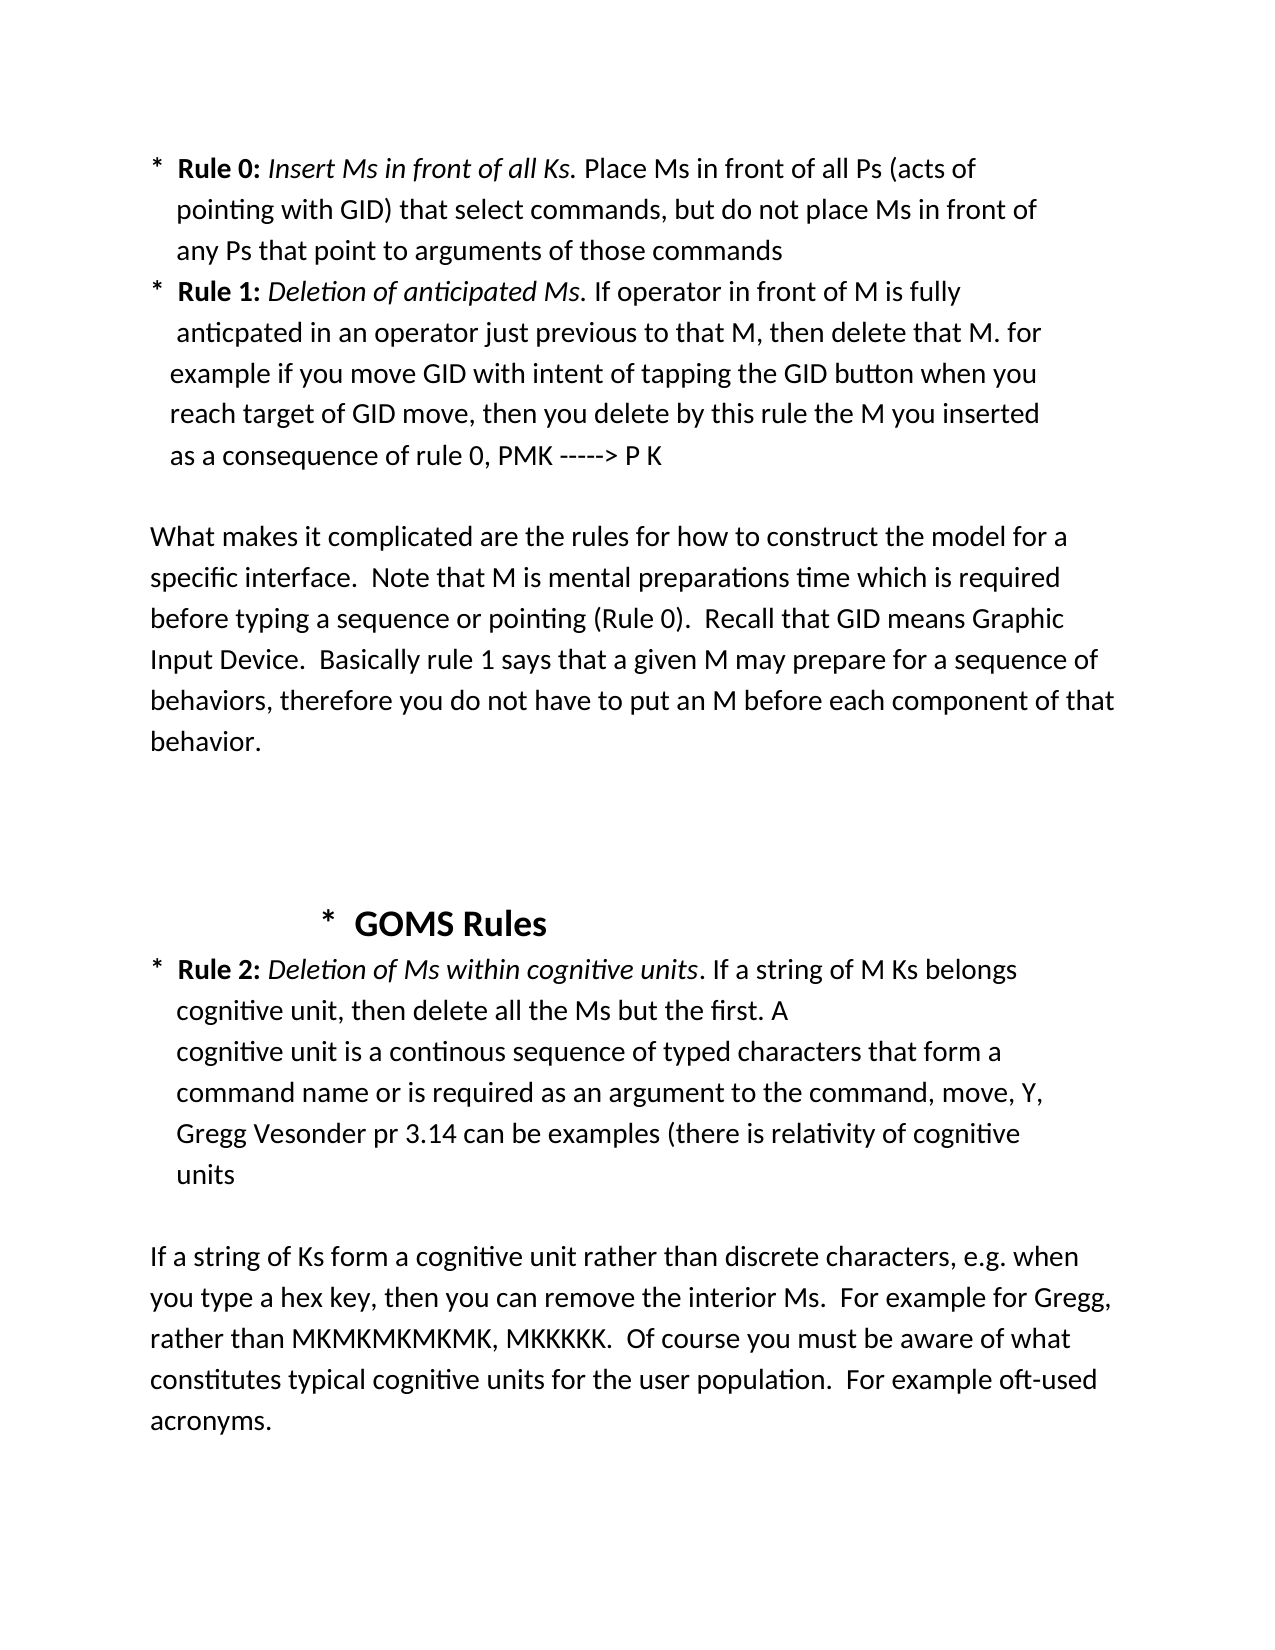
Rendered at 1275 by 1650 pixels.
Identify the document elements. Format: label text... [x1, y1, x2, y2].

text * Rule 0: Insert Ms in front of all Ks. Place Ms in front of all Ps (acts of pointing with GID) that select commands, but do not place Ms in front of any Ps that point to arguments of those commands * Rule 1: Deletion of anticipated Ms. If operator in front of M is fully anticpated in an operator just previous to that M, then delete that M. for example if you move GID with intent of tapping the GID button when you reach target of GID move, then you delete by this rule the M you inserted as a consequence of rule 0, PMK -----> P K What makes it complicated are the rules for how to construct the model for a specific interface. Note that M is mental preparations time which is required before typing a sequence or pointing (Rule 0). Recall that GID means Graphic Input Device. Basically rule 1 says that a given M may prepare for a sequence of behaviors, therefore you do not have to put an M before each component of that behavior. * GOMS Rules * Rule 2: Deletion of Ms within cognitive units. If a string of M Ks belongs cognitive unit, then delete all the Ms but the first. A cognitive unit is a continous sequence of typed characters that form a command name or is required as an argument to the command, move, Y, Gregg Vesonder pr 3.14 can be examples (there is relativity of cognitive units If a string of Ks form a cognitive unit rather than discrete characters, e.g. when you type a hex key, then you can remove the interior Ms. For example for Gregg, rather than MKMKMKMKMK, MKKKKK. Of course you must be aware of what constitutes typical cognitive units for the user population. For example oft-used acronyms. [150, 150, 1125, 1478]
